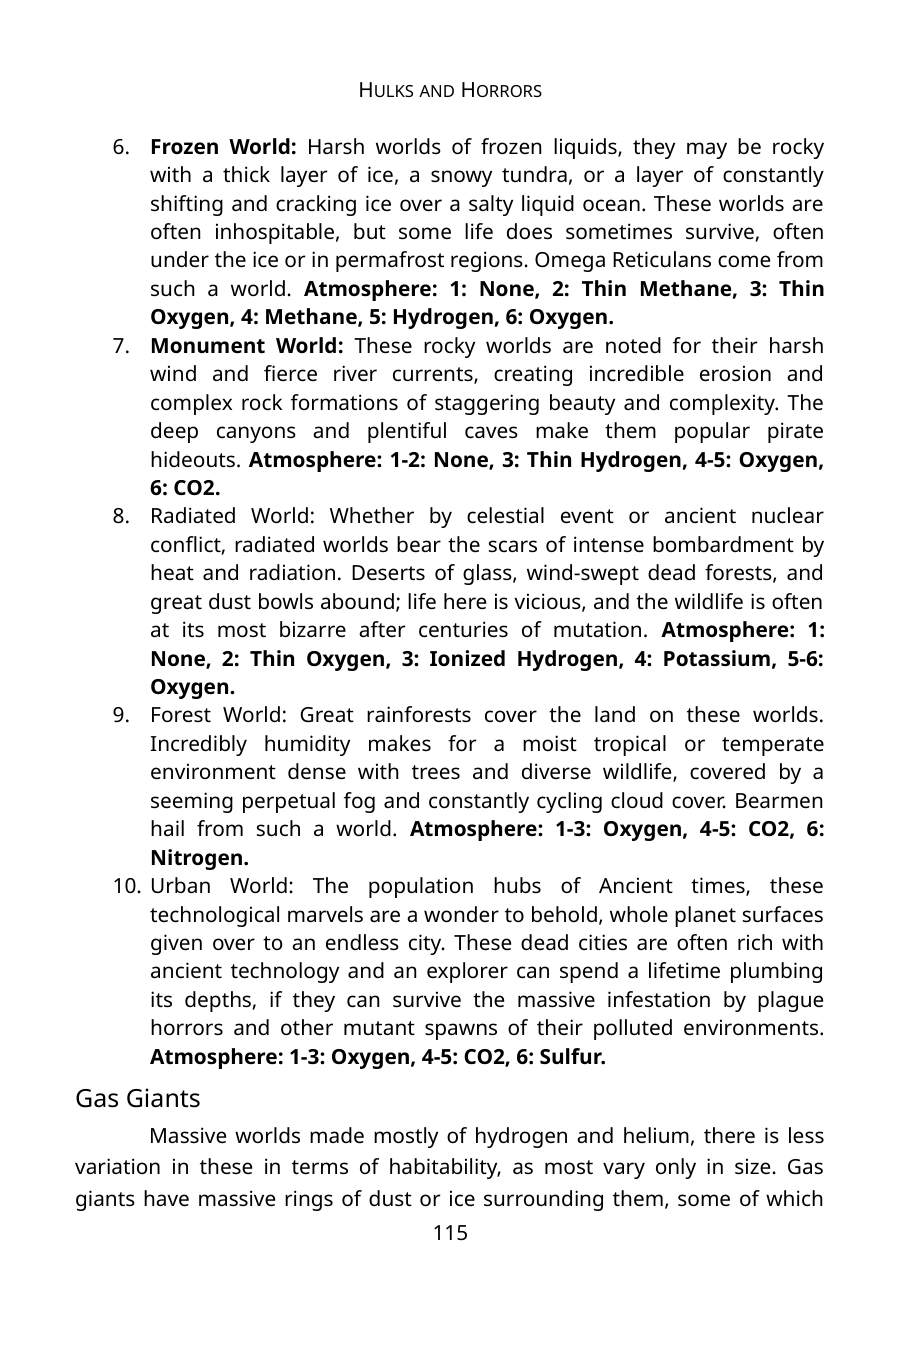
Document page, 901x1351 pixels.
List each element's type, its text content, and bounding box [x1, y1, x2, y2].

list Forest World: Great rainforests cover the land on these worlds. Incredibly humidity makes for a moist tropical or temperate environment dense with trees and diverse wildlife, covered by a seeming perpetual fog and constantly cycling cloud cover. Bearmen hail from such a world. Atmosphere: 1-3: Oxygen, 4-5: CO2, 6: Nitrogen. [112, 701, 825, 871]
list Monument World: These rocky worlds are noted for their harsh wind and fierce river currents, creating incredible erosion and complex rock formations of staggering beauty and complexity. The deep canyons and plentiful caves make them popular pirate hideouts. Atmosphere: 1-2: None, 3: Thin Hydrogen, 4-5: Oxygen, 6: CO2. [112, 331, 825, 502]
subtitle Gas Giants [75, 1081, 825, 1115]
list Radiated World: Whether by celestial event or ancient nuclear conflict, radiated worlds bear the scars of intense bombardment by heat and radiation. Deserts of glass, wind-swept dead forests, and great dust bowls abound; life here is vicious, and the wildlife is often at its most bizarre after centuries of mutation. Atmosphere: 1: None, 2: Thin Oxygen, 3: Ionized Hydrogen, 4: Potassium, 5-6: Oxygen. [112, 502, 825, 701]
text Massive worlds made mostly of hydrogen and helium, there is less variation in these in terms of habitability, as most vary only in size. Gas giants have massive rings of dust or ice surrounding them, some of which [75, 1121, 825, 1212]
list Frozen World: Harsh worlds of frozen liquids, they may be rocky with a thick layer of ice, a snowy tundra, or a layer of constantly shifting and cracking ice over a salty liquid ocean. These worlds are often inhospitable, but some life does sometimes survive, often under the ice or in permafrost regions. Omega Reticulans come from such a world. Atmosphere: 1: None, 2: Thin Methane, 3: Thin Oxygen, 4: Methane, 5: Hydrogen, 6: Oxygen. [112, 132, 825, 331]
list Urban World: The population hubs of Ancient times, these technological marvels are a wonder to behold, whole planet surfaces given over to an endless city. These dead cities are often rich with ancient technology and an explorer can spend a lifetime plumbing its depths, if they can survive the massive infestation by plague horrors and other mutant spawns of their polluted environments. Atmosphere: 1-3: Oxygen, 4-5: CO2, 6: Sulfur. [112, 871, 825, 1070]
